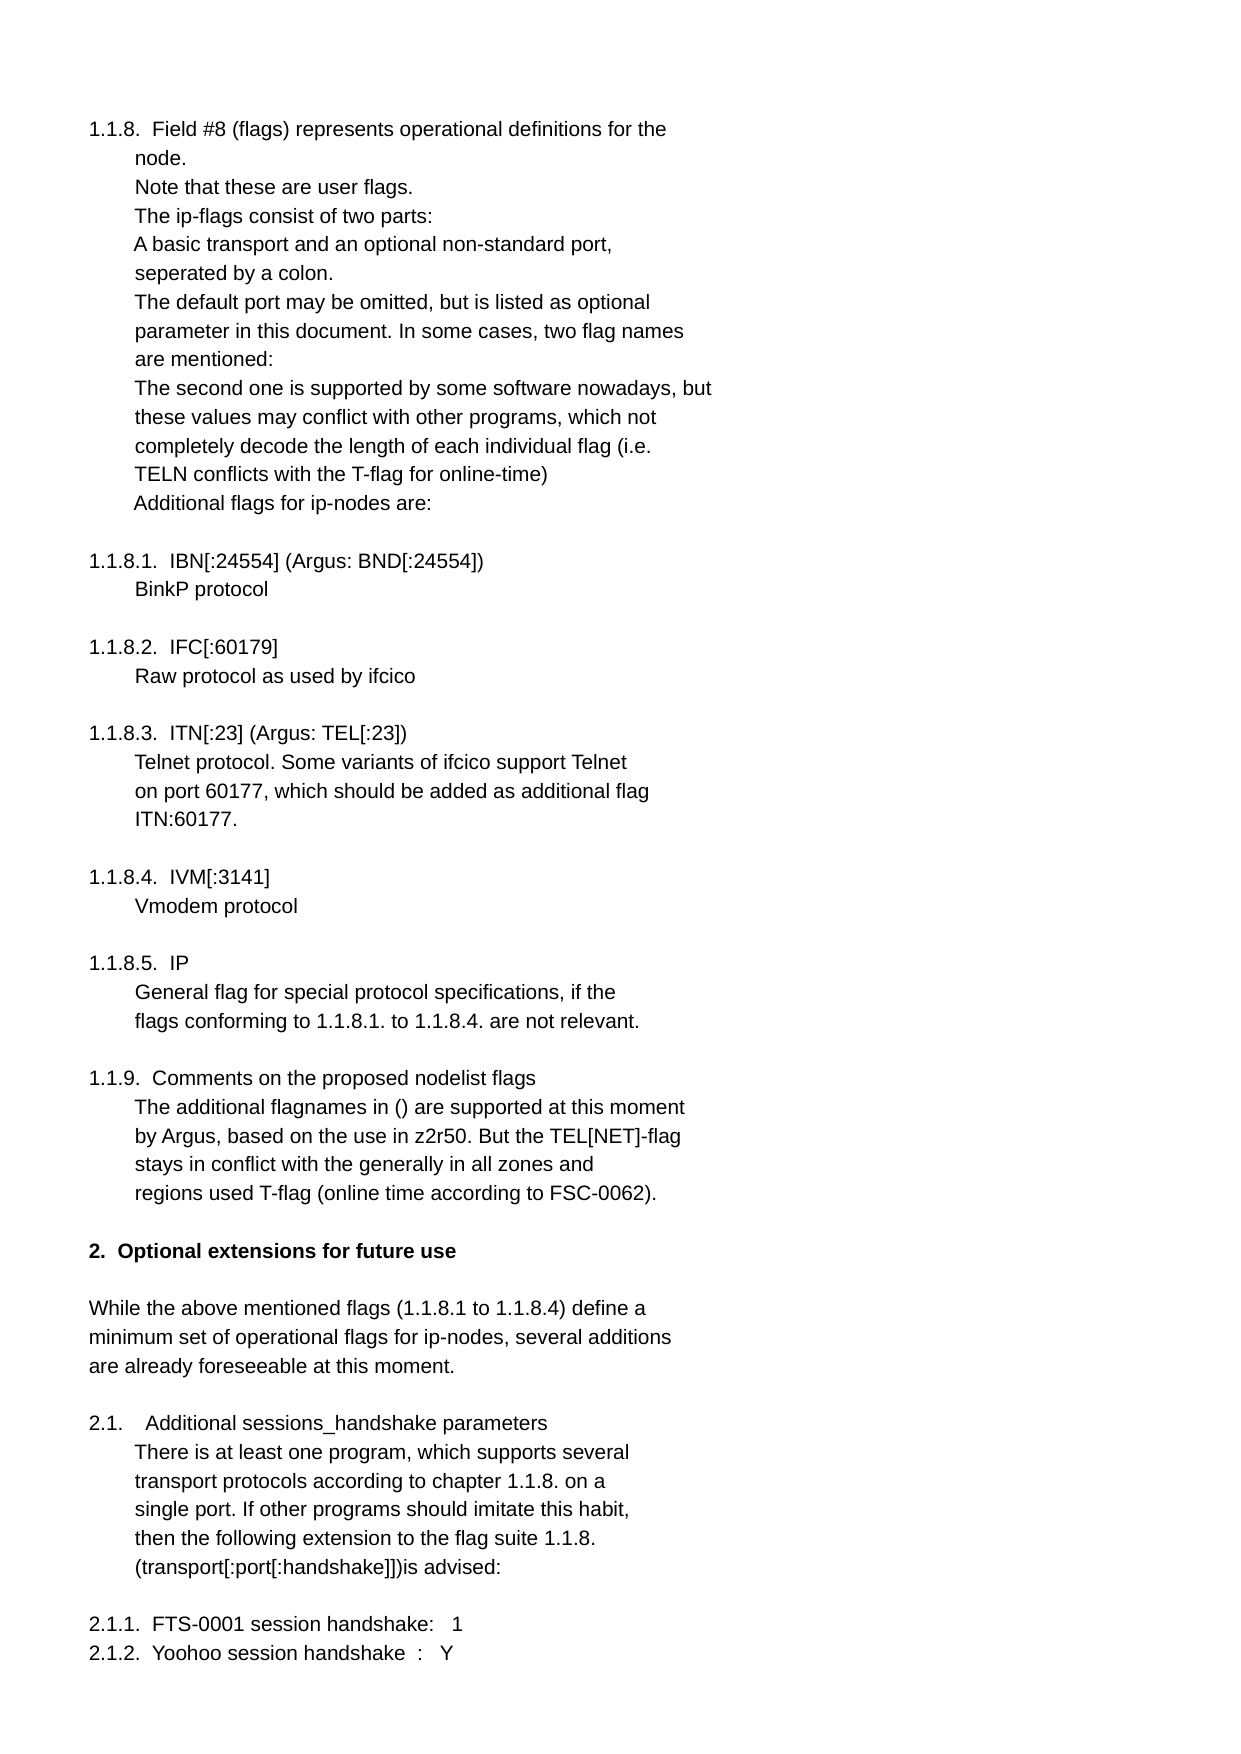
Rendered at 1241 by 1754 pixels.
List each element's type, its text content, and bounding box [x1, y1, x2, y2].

text TELN conflicts with the T-flag for online-time) [88, 462, 1152, 486]
text single port. If other programs should imitate this habit, [88, 1497, 1152, 1521]
text 1.1.8. Field #8 (flags) represents operational definitions for the [88, 117, 1152, 141]
text The default port may be omitted, but is listed as optional [88, 290, 1152, 314]
text Telnet protocol. Some variants of ifcico support Telnet [88, 750, 1152, 774]
text Note that these are user flags. [88, 175, 1152, 199]
text on port 60177, which should be added as additional flag [88, 778, 1152, 802]
text While the above mentioned flags (1.1.8.1 to 1.1.8.4) define a [88, 1296, 1152, 1320]
text transport protocols according to chapter 1.1.8. on a [88, 1468, 1152, 1492]
text are mentioned: [88, 347, 1152, 371]
text stays in conflict with the generally in all zones and [88, 1152, 1152, 1176]
text seperated by a colon. [88, 261, 1152, 285]
text The second one is supported by some software nowadays, but [88, 376, 1152, 400]
text The additional flagnames in () are supported at this moment [88, 1095, 1152, 1119]
text 2.1.2. Yoohoo session handshake : Y [88, 1641, 1152, 1665]
text 1.1.8.2. IFC[:60179] [88, 635, 1152, 659]
text node. [88, 146, 1152, 170]
text regions used T-flag (online time according to FSC-0062). [88, 1181, 1152, 1205]
text 2. Optional extensions for future use [88, 1238, 1152, 1262]
text 1.1.8.1. IBN[:24554] (Argus: BND[:24554]) [88, 548, 1152, 572]
text There is at least one program, which supports several [88, 1440, 1152, 1464]
text these values may conflict with other programs, which not [88, 405, 1152, 429]
text (transport[:port[:handshake]])is advised: [88, 1555, 1152, 1579]
text minimum set of operational flags for ip-nodes, several additions [88, 1325, 1152, 1349]
text parameter in this document. In some cases, two flag names [88, 318, 1152, 342]
text 1.1.8.3. ITN[:23] (Argus: TEL[:23]) [88, 721, 1152, 745]
text by Argus, based on the use in z2r50. But the TEL[NET]-flag [88, 1123, 1152, 1147]
text are already foreseeable at this moment. [88, 1353, 1152, 1377]
text Raw protocol as used by ifcico [88, 663, 1152, 687]
text Additional flags for ip-nodes are: [88, 491, 1152, 515]
text 2.1. Additional sessions_handshake parameters [88, 1411, 1152, 1435]
text 2.1.1. FTS-0001 session handshake: 1 [88, 1612, 1152, 1636]
text 1.1.9. Comments on the proposed nodelist flags [88, 1066, 1152, 1090]
text 1.1.8.5. IP [88, 951, 1152, 975]
text then the following extension to the flag suite 1.1.8. [88, 1526, 1152, 1550]
text A basic transport and an optional non-standard port, [88, 232, 1152, 256]
text completely decode the length of each individual flag (i.e. [88, 433, 1152, 457]
text flags conforming to 1.1.8.1. to 1.1.8.4. are not relevant. [88, 1008, 1152, 1032]
text The ip-flags consist of two parts: [88, 203, 1152, 227]
text General flag for special protocol specifications, if the [88, 980, 1152, 1004]
text BinkP protocol [88, 577, 1152, 601]
text Vmodem protocol [88, 893, 1152, 917]
text ITN:60177. [88, 807, 1152, 831]
text 1.1.8.4. IVM[:3141] [88, 865, 1152, 889]
